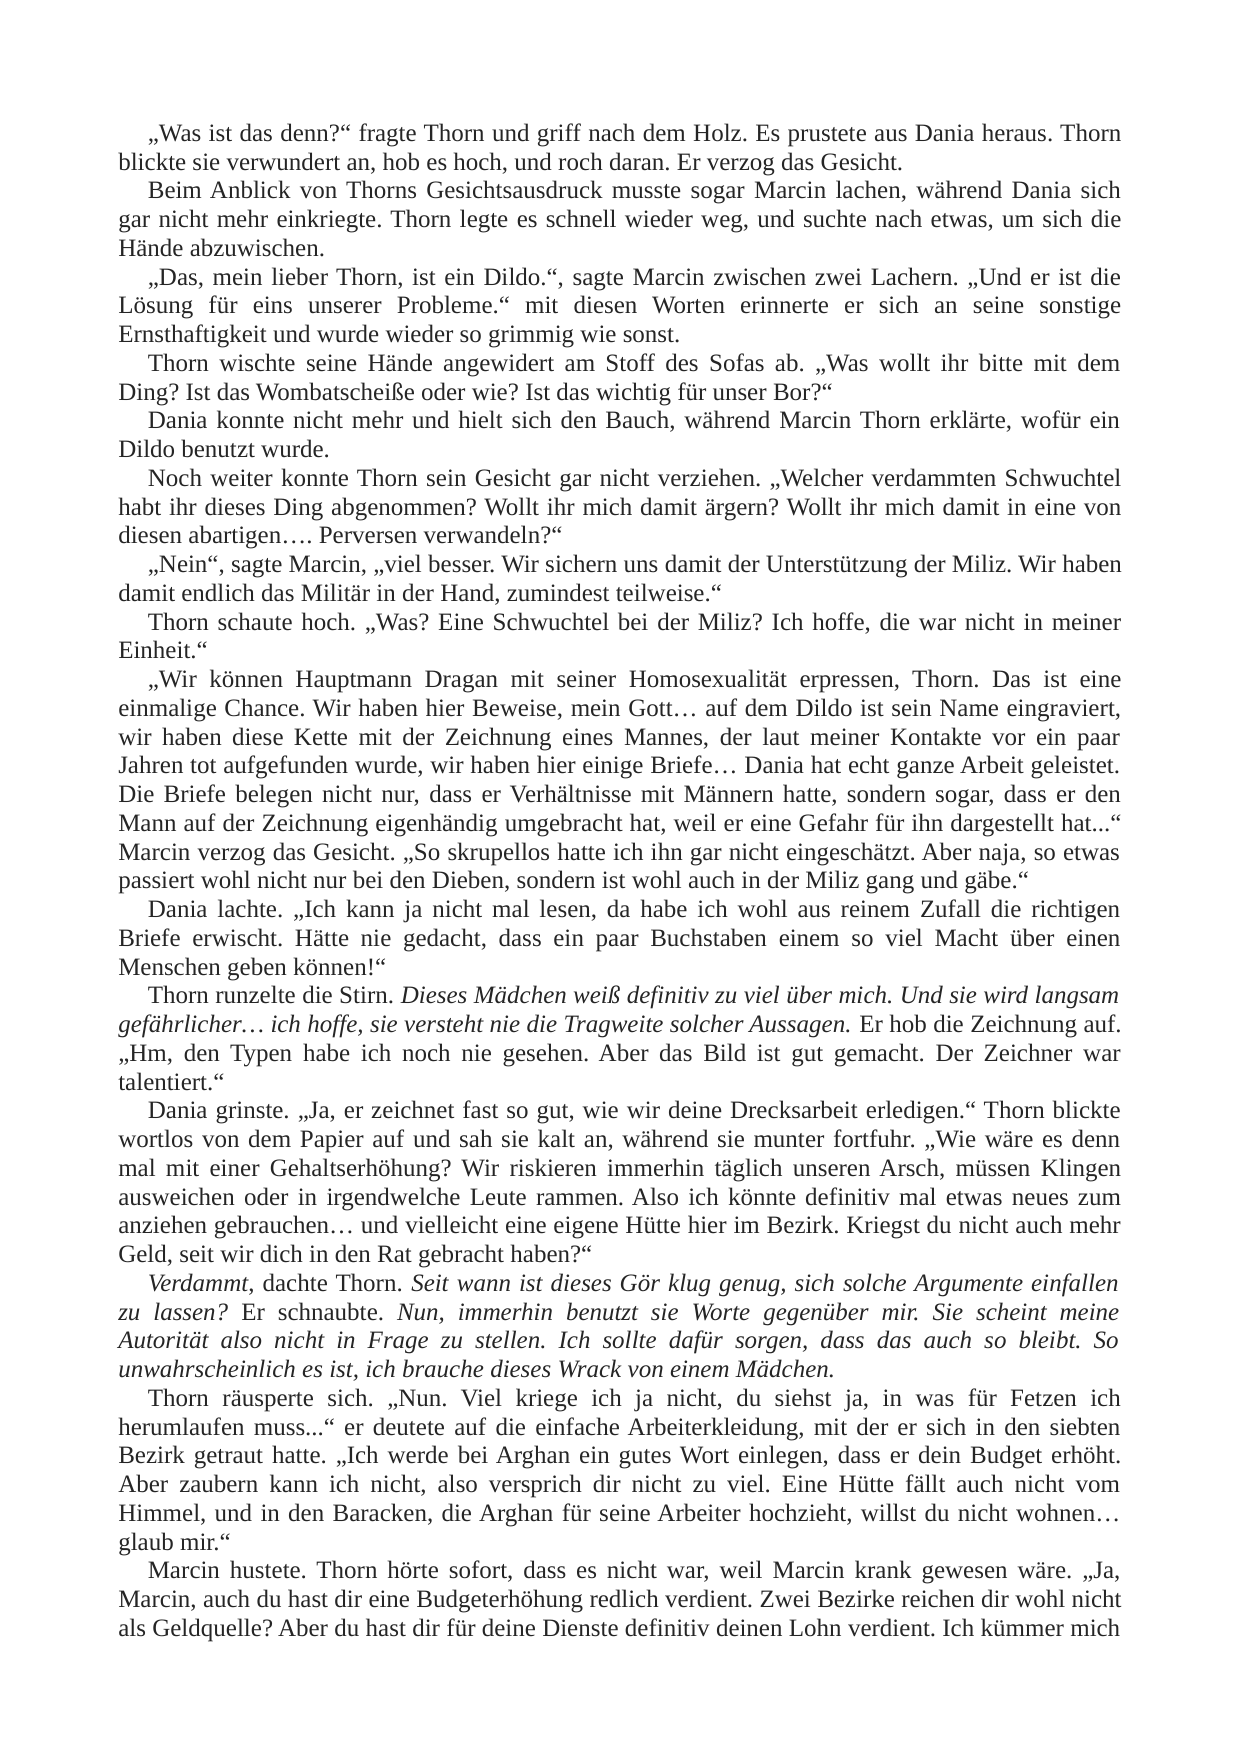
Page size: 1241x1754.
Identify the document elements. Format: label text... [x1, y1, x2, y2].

text Beim Anblick von Thorns Gesichtsausdruck musste sogar Marcin lachen, während Dania sich gar nicht mehr einkriegte. Thorn legte es schnell wieder weg, und suchte nach etwas, um sich die Hände abzuwischen. [118, 176, 1122, 262]
text Dania lachte. „Ich kann ja nicht mal lesen, da habe ich wohl aus reinem Zufall die richtigen Briefe erwischt. Hätte nie gedacht, dass ein paar Buchstaben einem so viel Macht über einen Menschen geben können!“ [118, 894, 1122, 981]
text Dania grinste. „Ja, er zeichnet fast so gut, wie wir deine Drecksarbeit erledigen.“ Thorn blickte wortlos von dem Papier auf und sah sie kalt an, während sie munter fortfuhr. „Wie wäre es denn mal mit einer Gehaltserhöhung? Wir riskieren immerhin täglich unseren Arsch, müssen Klingen ausweichen oder in irgendwelche Leute rammen. Also ich könnte definitiv mal etwas neues zum anziehen gebrauchen… und vielleicht eine eigene Hütte hier im Bezirk. Kriegst du nicht auch mehr Geld, seit wir dich in den Rat gebracht haben?“ [118, 1096, 1122, 1268]
text Noch weiter konnte Thorn sein Gesicht gar nicht verziehen. „Welcher verdammten Schwuchtel habt ihr dieses Ding abgenommen? Wollt ihr mich damit ärgern? Wollt ihr mich damit in eine von diesen abartigen…. Perversen verwandeln?“ [118, 463, 1122, 549]
text Thorn runzelte die Stirn. Dieses Mädchen weiß definitiv zu viel über mich. Und sie wird langsam gefährlicher… ich hoffe, sie versteht nie die Tragweite solcher Aussagen. Er hob die Zeichnung auf. „Hm, den Typen habe ich noch nie gesehen. Aber das Bild ist gut gemacht. Der Zeichner war talentiert.“ [118, 981, 1122, 1096]
text „Wir können Hauptmann Dragan mit seiner Homosexualität erpressen, Thorn. Das ist eine einmalige Chance. Wir haben hier Beweise, mein Gott… auf dem Dildo ist sein Name eingraviert, wir haben diese Kette mit der Zeichnung eines Mannes, der laut meiner Kontakte vor ein paar Jahren tot aufgefunden wurde, wir haben hier einige Briefe… Dania hat echt ganze Arbeit geleistet. Die Briefe belegen nicht nur, dass er Verhältnisse mit Männern hatte, sondern sogar, dass er den Mann auf der Zeichnung eigenhändig umgebracht hat, weil er eine Gefahr für ihn dargestellt hat...“ Marcin verzog das Gesicht. „So skrupellos hatte ich ihn gar nicht eingeschätzt. Aber naja, so etwas passiert wohl nicht nur bei den Dieben, sondern ist wohl auch in der Miliz gang und gäbe.“ [118, 664, 1122, 894]
text „Was ist das denn?“ fragte Thorn und griff nach dem Holz. Es prustete aus Dania heraus. Thorn blickte sie verwundert an, hob es hoch, und roch daran. Er verzog das Gesicht. [118, 118, 1122, 176]
text Marcin hustete. Thorn hörte sofort, dass es nicht war, weil Marcin krank gewesen wäre. „Ja, Marcin, auch du hast dir eine Budgeterhöhung redlich verdient. Zwei Bezirke reichen dir wohl nicht als Geldquelle? Aber du hast dir für deine Dienste definitiv deinen Lohn verdient. Ich kümmer mich [118, 1556, 1122, 1642]
text Thorn schaute hoch. „Was? Eine Schwuchtel bei der Miliz? Ich hoffe, die war nicht in meiner Einheit.“ [118, 607, 1122, 664]
text Verdammt, dachte Thorn. Seit wann ist dieses Gör klug genug, sich solche Argumente einfallen zu lassen? Er schnaubte. Nun, immerhin benutzt sie Worte gegenüber mir. Sie scheint meine Autorität also nicht in Frage zu stellen. Ich sollte dafür sorgen, dass das auch so bleibt. So unwahrscheinlich es ist, ich brauche dieses Wrack von einem Mädchen. [118, 1268, 1122, 1383]
text Dania konnte nicht mehr und hielt sich den Bauch, während Marcin Thorn erklärte, wofür ein Dildo benutzt wurde. [118, 406, 1122, 463]
text Thorn wischte seine Hände angewidert am Stoff des Sofas ab. „Was wollt ihr bitte mit dem Ding? Ist das Wombatscheiße oder wie? Ist das wichtig für unser Bor?“ [118, 348, 1122, 406]
text „Nein“, sagte Marcin, „viel besser. Wir sichern uns damit der Unterstützung der Miliz. Wir haben damit endlich das Militär in der Hand, zumindest teilweise.“ [118, 549, 1122, 607]
text „Das, mein lieber Thorn, ist ein Dildo.“, sagte Marcin zwischen zwei Lachern. „Und er ist die Lösung für eins unserer Probleme.“ mit diesen Worten erinnerte er sich an seine sonstige Ernsthaftigkeit und wurde wieder so grimmig wie sonst. [118, 262, 1122, 348]
text Thorn räusperte sich. „Nun. Viel kriege ich ja nicht, du siehst ja, in was für Fetzen ich herumlaufen muss...“ er deutete auf die einfache Arbeiterkleidung, mit der er sich in den siebten Bezirk getraut hatte. „Ich werde bei Arghan ein gutes Wort einlegen, dass er dein Budget erhöht. Aber zaubern kann ich nicht, also versprich dir nicht zu viel. Eine Hütte fällt auch nicht vom Himmel, und in den Baracken, die Arghan für seine Arbeiter hochzieht, willst du nicht wohnen… glaub mir.“ [118, 1383, 1122, 1556]
